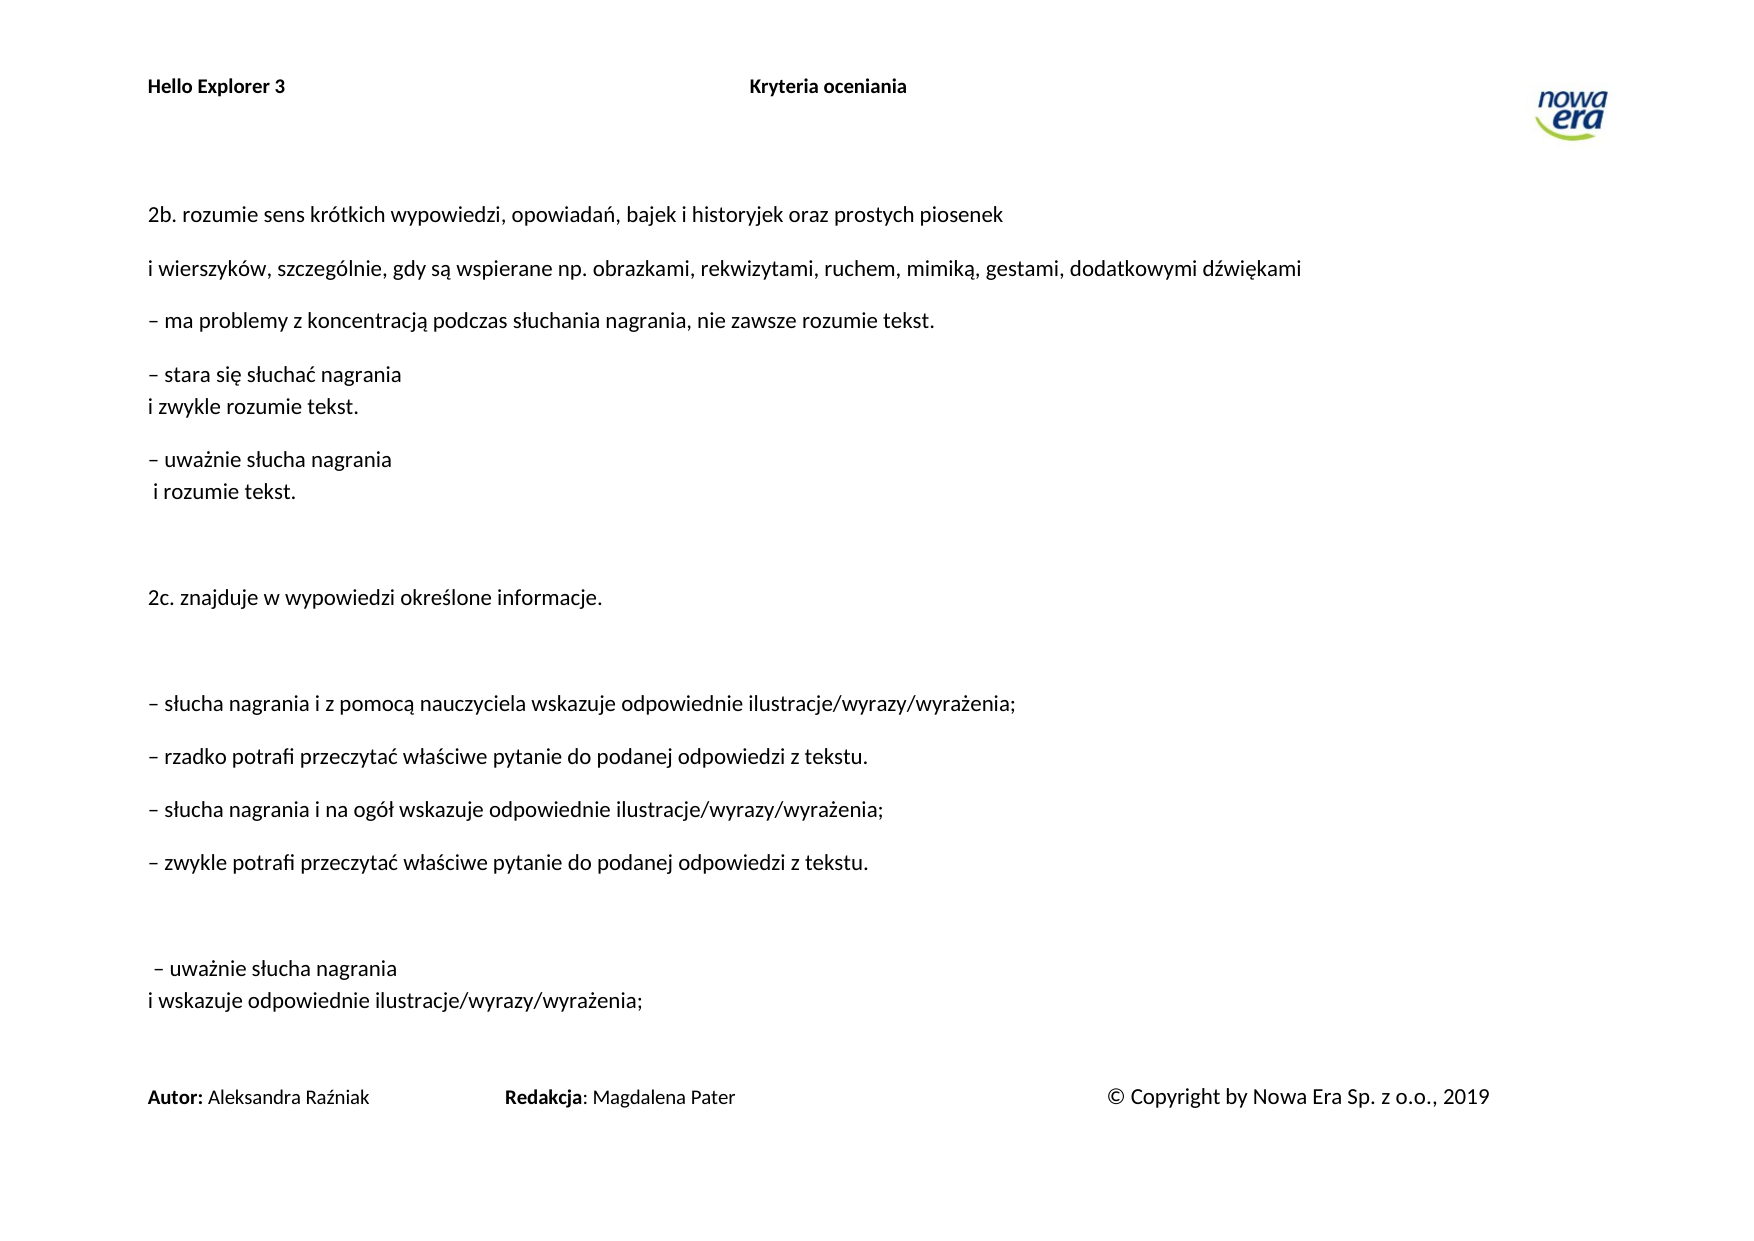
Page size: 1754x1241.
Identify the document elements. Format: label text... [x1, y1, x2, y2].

text i wierszyków, szczególnie, gdy są wspierane np. obrazkami, rekwizytami, ruchem, mimiką, gestami, dodatkowymi dźwiękami [148, 254, 1606, 282]
picture [1526, 83, 1621, 148]
text – zwykle potrafi przeczytać właściwe pytanie do podanej odpowiedzi z tekstu. [148, 848, 1606, 876]
text 2b. rozumie sens krótkich wypowiedzi, opowiadań, bajek i historyjek oraz prostych piosenek [148, 201, 1606, 229]
text – stara się słuchać nagrania i zwykle rozumie tekst. [148, 360, 1606, 420]
text – uważnie słucha nagrania i wskazuje odpowiednie ilustracje/wyrazy/wyrażenia; [148, 954, 1606, 1014]
text – ma problemy z koncentracją podczas słuchania nagrania, nie zawsze rozumie tekst. [148, 307, 1606, 335]
text – słucha nagrania i z pomocą nauczyciela wskazuje odpowiednie ilustracje/wyrazy/wyrażenia; [148, 689, 1606, 717]
text 2c. znajduje w wypowiedzi określone informacje. [148, 583, 1606, 611]
text – rzadko potrafi przeczytać właściwe pytanie do podanej odpowiedzi z tekstu. [148, 742, 1606, 770]
text – słucha nagrania i na ogół wskazuje odpowiednie ilustracje/wyrazy/wyrażenia; [148, 795, 1606, 823]
text – uważnie słucha nagrania i rozumie tekst. [148, 445, 1606, 505]
